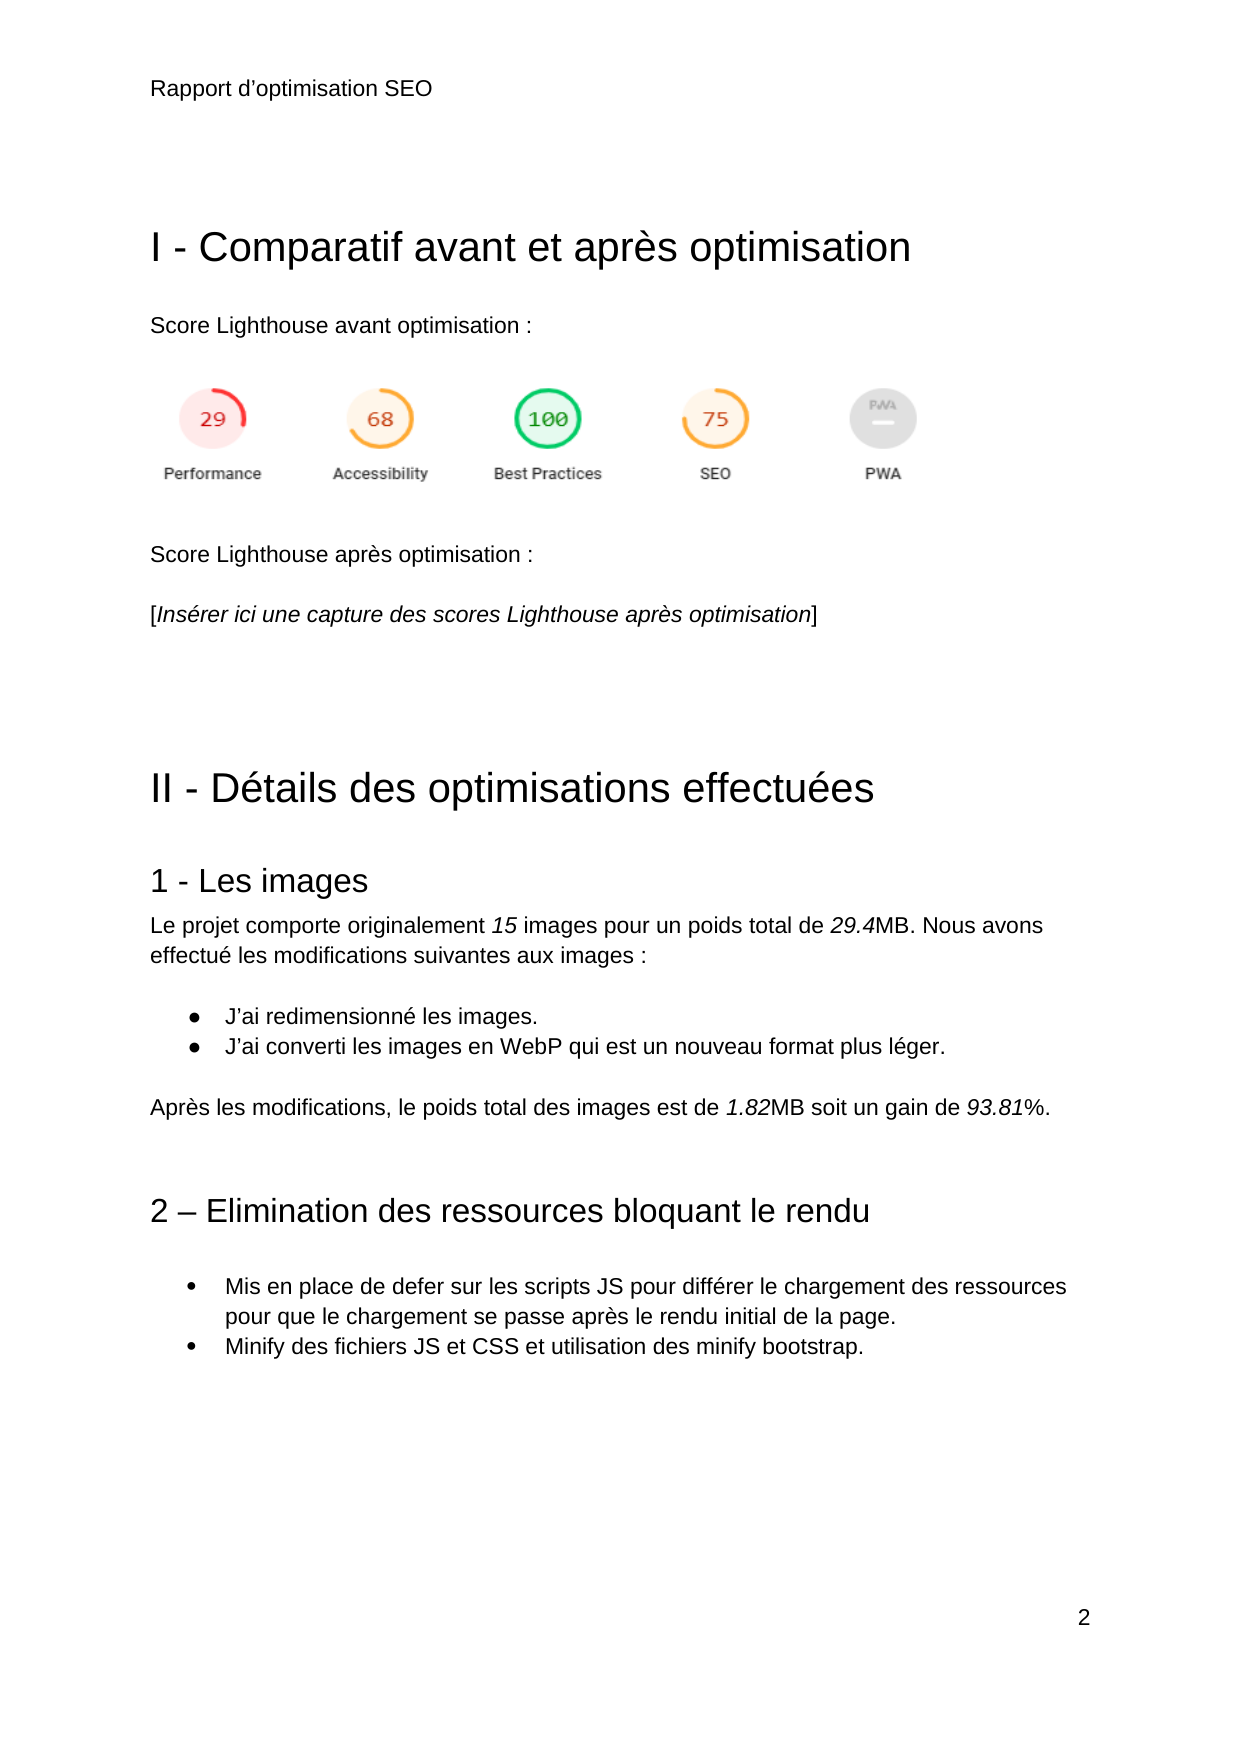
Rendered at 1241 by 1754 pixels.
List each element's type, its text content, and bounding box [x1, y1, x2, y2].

text Après les modifications, le poids total des images est de 1.82MB soit un gain de 93.81%. [150, 1093, 1090, 1120]
subtitle 2 – Elimination des ressources bloquant le rendu [150, 1191, 1090, 1230]
text [Insérer ici une capture des scores Lighthouse après optimisation] [150, 601, 1090, 627]
list Minify des fichiers JS et CSS et utilisation des minify bootstrap. [187, 1333, 1090, 1359]
list Mis en place de defer sur les scripts JS pour différer le chargement des ressources pour que le chargement se passe après le rendu initial de la page. [187, 1273, 1090, 1329]
subtitle I - Comparatif avant et après optimisation [150, 222, 1090, 270]
text Score Lighthouse après optimisation : [150, 541, 1090, 567]
text Score Lighthouse avant optimisation : [150, 312, 1090, 339]
subtitle 1 - Les images [150, 861, 1090, 900]
list J’ai converti les images en WebP qui est un nouveau format plus léger. [187, 1033, 1090, 1059]
subtitle II - Détails des optimisations effectuées [150, 763, 1090, 811]
list J’ai redimensionné les images. [187, 1003, 1090, 1029]
text Le projet comporte originalement 15 images pour un poids total de 29.4MB. Nous avons effectué les modifications suivantes aux images : [150, 912, 1090, 969]
